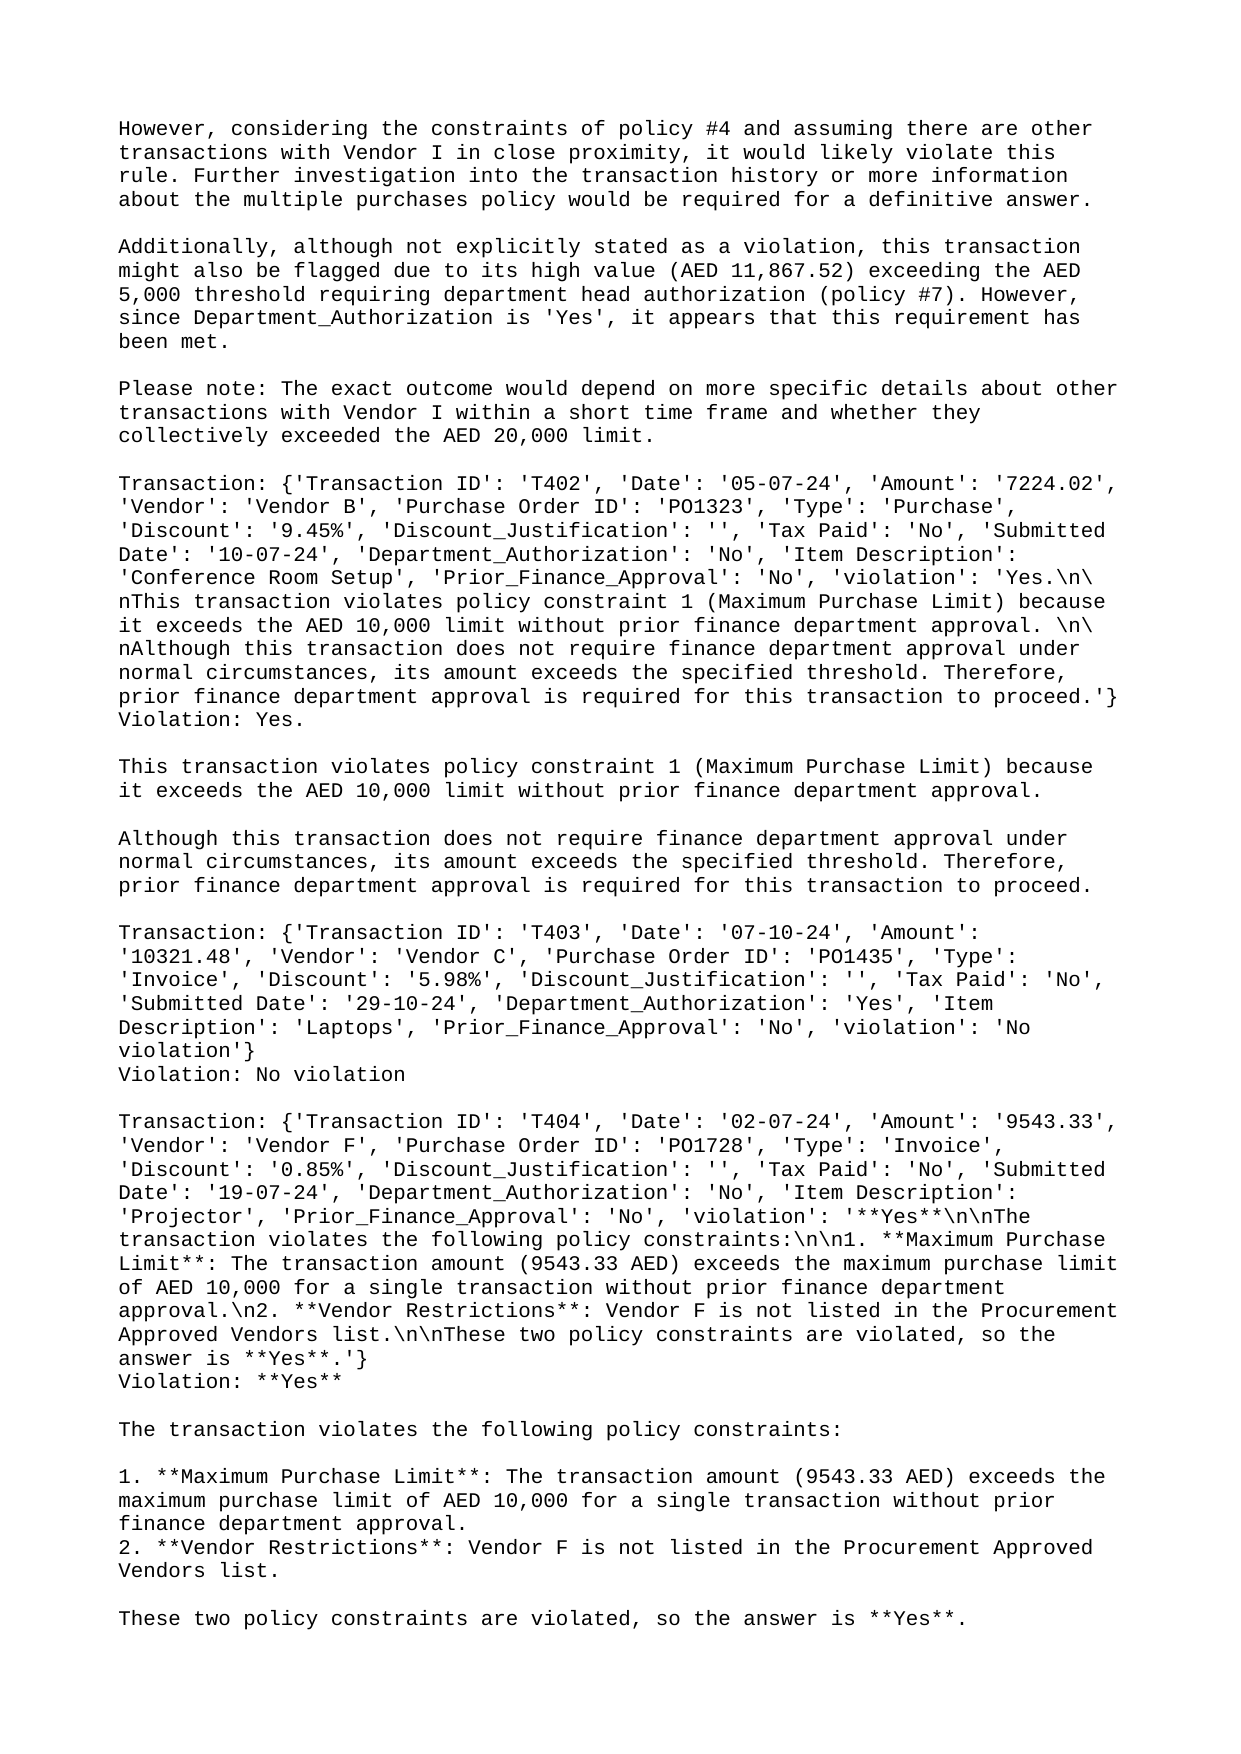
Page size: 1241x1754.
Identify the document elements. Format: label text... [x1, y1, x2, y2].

text Violation: Yes. [118, 709, 1122, 733]
text These two policy constraints are violated, so the answer is **Yes**. [118, 1608, 1122, 1631]
text Although this transaction does not require finance department approval under normal circumstances, its amount exceeds the specified threshold. Therefore, prior finance department approval is required for this transaction to proceed. [118, 827, 1122, 898]
text Transaction: {'Transaction ID': 'T404', 'Date': '02-07-24', 'Amount': '9543.33', 'Vendor': 'Vendor F', 'Purchase Order ID': 'PO1728', 'Type': 'Invoice', 'Discount': '0.85%', 'Discount_Justification': '', 'Tax Paid': 'No', 'Submitted Date': '19-07-24', 'Department_Authorization': 'No', 'Item Description': 'Projector', 'Prior_Finance_Approval': 'No', 'violation': '**Yes**\n\nThe transaction violates the following policy constraints:\n\n1. **Maximum Purchase Limit**: The transaction amount (9543.33 AED) exceeds the maximum purchase limit of AED 10,000 for a single transaction without prior finance department approval.\n2. **Vendor Restrictions**: Vendor F is not listed in the Procurement Approved Vendors list.\n\nThese two policy constraints are violated, so the answer is **Yes**.'} [118, 1111, 1122, 1371]
text Violation: No violation [118, 1064, 1122, 1088]
text Additionally, although not explicitly stated as a violation, this transaction might also be flagged due to its high value (AED 11,867.52) exceeding the AED 5,000 threshold requiring department head authorization (policy #7). However, since Department_Authorization is 'Yes', it appears that this requirement has been met. [118, 236, 1122, 354]
text 2. **Vendor Restrictions**: Vendor F is not listed in the Procurement Approved Vendors list. [118, 1537, 1122, 1584]
text Violation: **Yes** [118, 1371, 1122, 1395]
text Transaction: {'Transaction ID': 'T403', 'Date': '07-10-24', 'Amount': '10321.48', 'Vendor': 'Vendor C', 'Purchase Order ID': 'PO1435', 'Type': 'Invoice', 'Discount': '5.98%', 'Discount_Justification': '', 'Tax Paid': 'No', 'Submitted Date': '29-10-24', 'Department_Authorization': 'Yes', 'Item Description': 'Laptops', 'Prior_Finance_Approval': 'No', 'violation': 'No violation'} [118, 922, 1122, 1064]
text This transaction violates policy constraint 1 (Maximum Purchase Limit) because it exceeds the AED 10,000 limit without prior finance department approval. [118, 757, 1122, 804]
text 1. **Maximum Purchase Limit**: The transaction amount (9543.33 AED) exceeds the maximum purchase limit of AED 10,000 for a single transaction without prior finance department approval. [118, 1466, 1122, 1537]
text Transaction: {'Transaction ID': 'T402', 'Date': '05-07-24', 'Amount': '7224.02', 'Vendor': 'Vendor B', 'Purchase Order ID': 'PO1323', 'Type': 'Purchase', 'Discount': '9.45%', 'Discount_Justification': '', 'Tax Paid': 'No', 'Submitted Date': '10-07-24', 'Department_Authorization': 'No', 'Item Description': 'Conference Room Setup', 'Prior_Finance_Approval': 'No', 'violation': 'Yes.\n\nThis transaction violates policy constraint 1 (Maximum Purchase Limit) because it exceeds the AED 10,000 limit without prior finance department approval. \n\nAlthough this transaction does not require finance department approval under normal circumstances, its amount exceeds the specified threshold. Therefore, prior finance department approval is required for this transaction to proceed.'} [118, 473, 1122, 709]
text However, considering the constraints of policy #4 and assuming there are other transactions with Vendor I in close proximity, it would likely violate this rule. Further investigation into the transaction history or more information about the multiple purchases policy would be required for a definitive answer. [118, 118, 1122, 213]
text The transaction violates the following policy constraints: [118, 1419, 1122, 1442]
text Please note: The exact outcome would depend on more specific details about other transactions with Vendor I within a short time frame and whether they collectively exceeded the AED 20,000 limit. [118, 378, 1122, 449]
